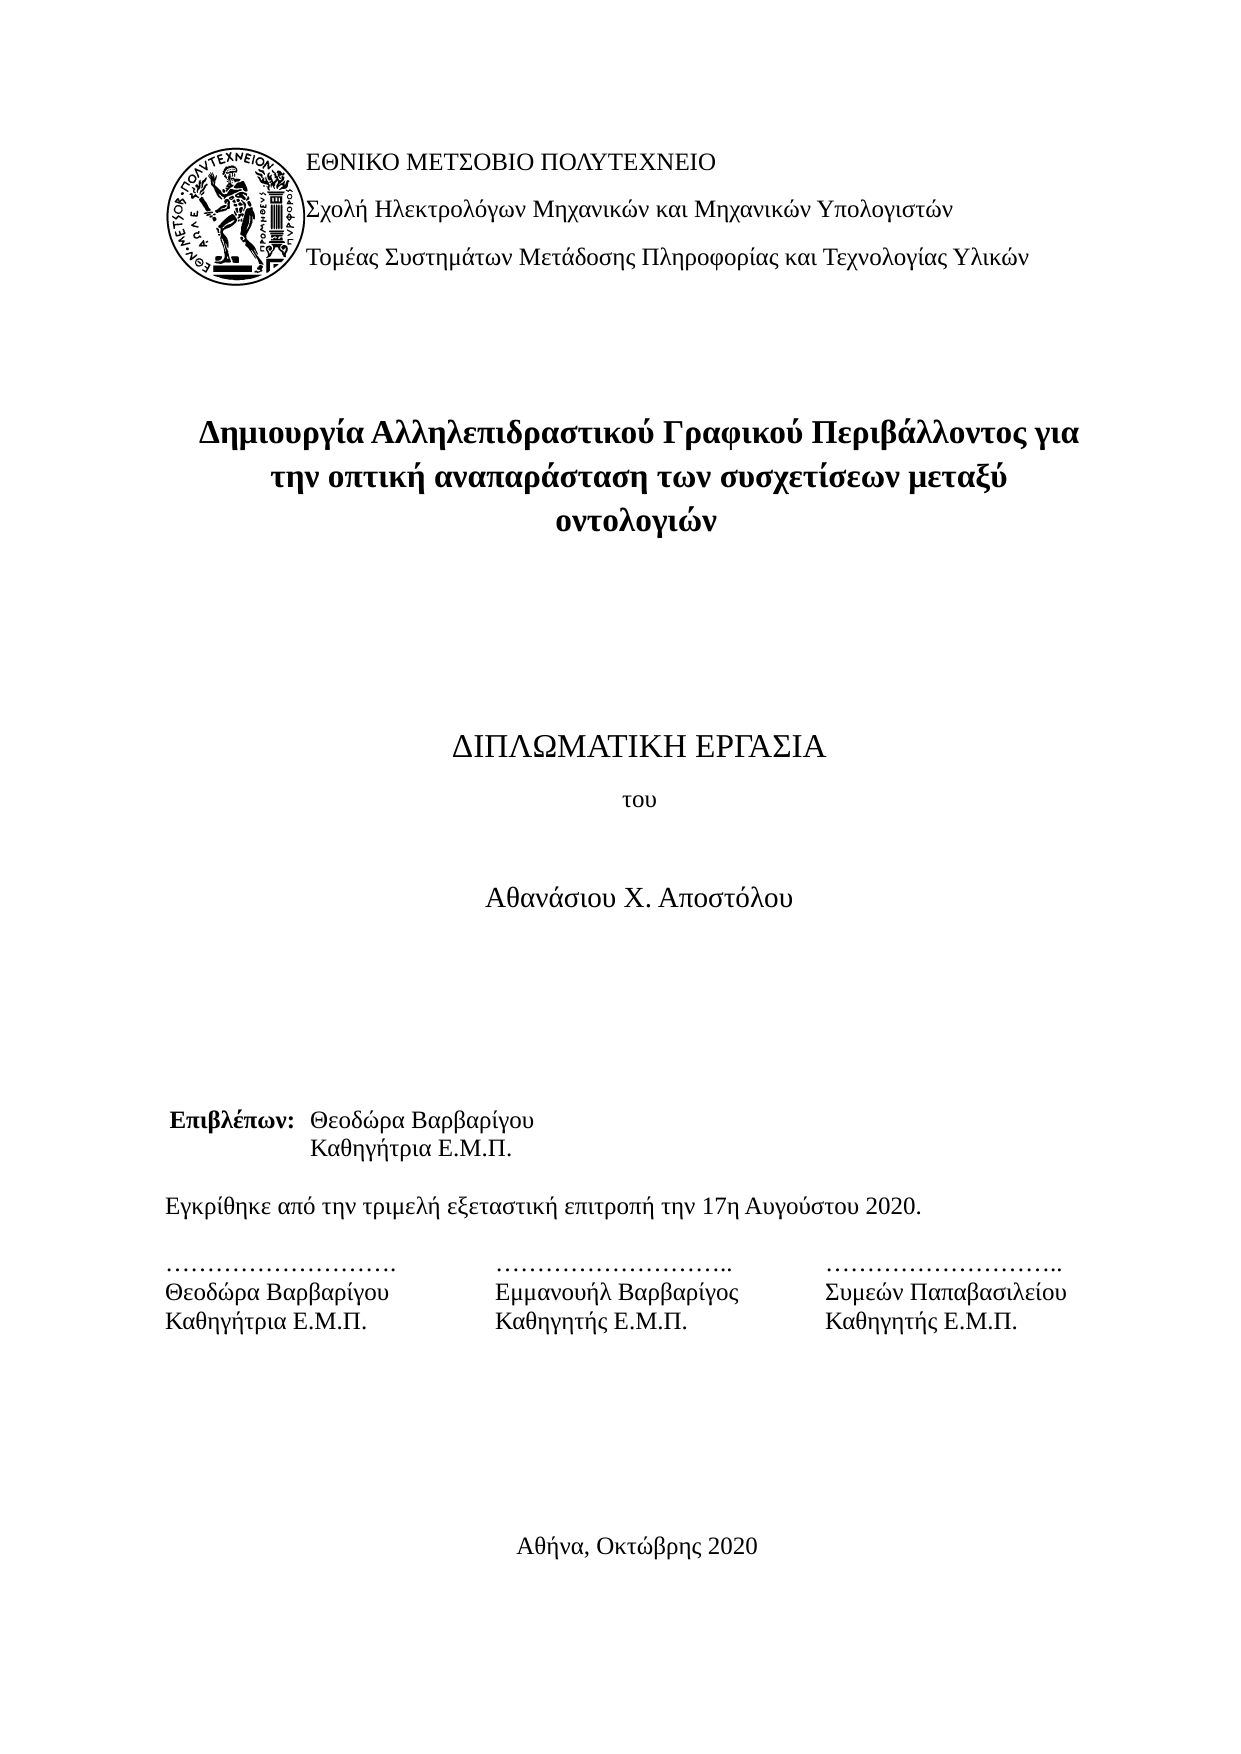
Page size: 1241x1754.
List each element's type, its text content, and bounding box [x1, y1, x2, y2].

picture [165, 147, 306, 287]
table_header [750, 1249, 825, 1335]
table_header [420, 1249, 495, 1335]
text Αθανάσιου Χ. Αποστόλου [186, 880, 1093, 913]
table_header ……………………….. Εμμανουήλ Βαρβαρίγος Καθηγητής Ε.Μ.Π. [495, 1249, 750, 1335]
text Δημιουργία Αλληλεπιδραστικού Γραφικού Περιβάλλοντος για την οπτική αναπαράσταση των συσχετίσεων μεταξύ οντολογιών [186, 413, 1093, 539]
table_header [165, 287, 306, 306]
text ΔΙΠΛΩΜΑΤΙΚΗ ΕΡΓΑΣΙΑ [186, 726, 1093, 764]
text Εγκρίθηκε από την τριμελή εξεταστική επιτροπή την 17η Αυγούστου 2020. [165, 1191, 1093, 1220]
table_header Επιβλέπων: [169, 1105, 310, 1162]
text Αθήνα, Οκτώβρης 2020 [186, 1531, 1088, 1560]
table_header ΕΘΝΙΚΟ ΜΕΤΣΟΒΙΟ ΠΟΛΥΤΕΧΝΕΙΟ Σχολή Ηλεκτρολόγων Μηχανικών και Μηχανικών Υπολογιστών Τομέας Συστημάτων Μετάδοσης Πληροφορίας και Τεχνολογίας Υλικών [306, 147, 1093, 306]
table_header Θεοδώρα Βαρβαρίγου Καθηγήτρια Ε.Μ.Π. [310, 1105, 1093, 1162]
text του [186, 784, 1093, 813]
table_header ……………………….. Συμεών Παπαβασιλείου Καθηγητής Ε.Μ.Π. [825, 1249, 1093, 1335]
table_header ………………………. Θεοδώρα Βαρβαρίγου Καθηγήτρια Ε.Μ.Π. [165, 1249, 420, 1335]
